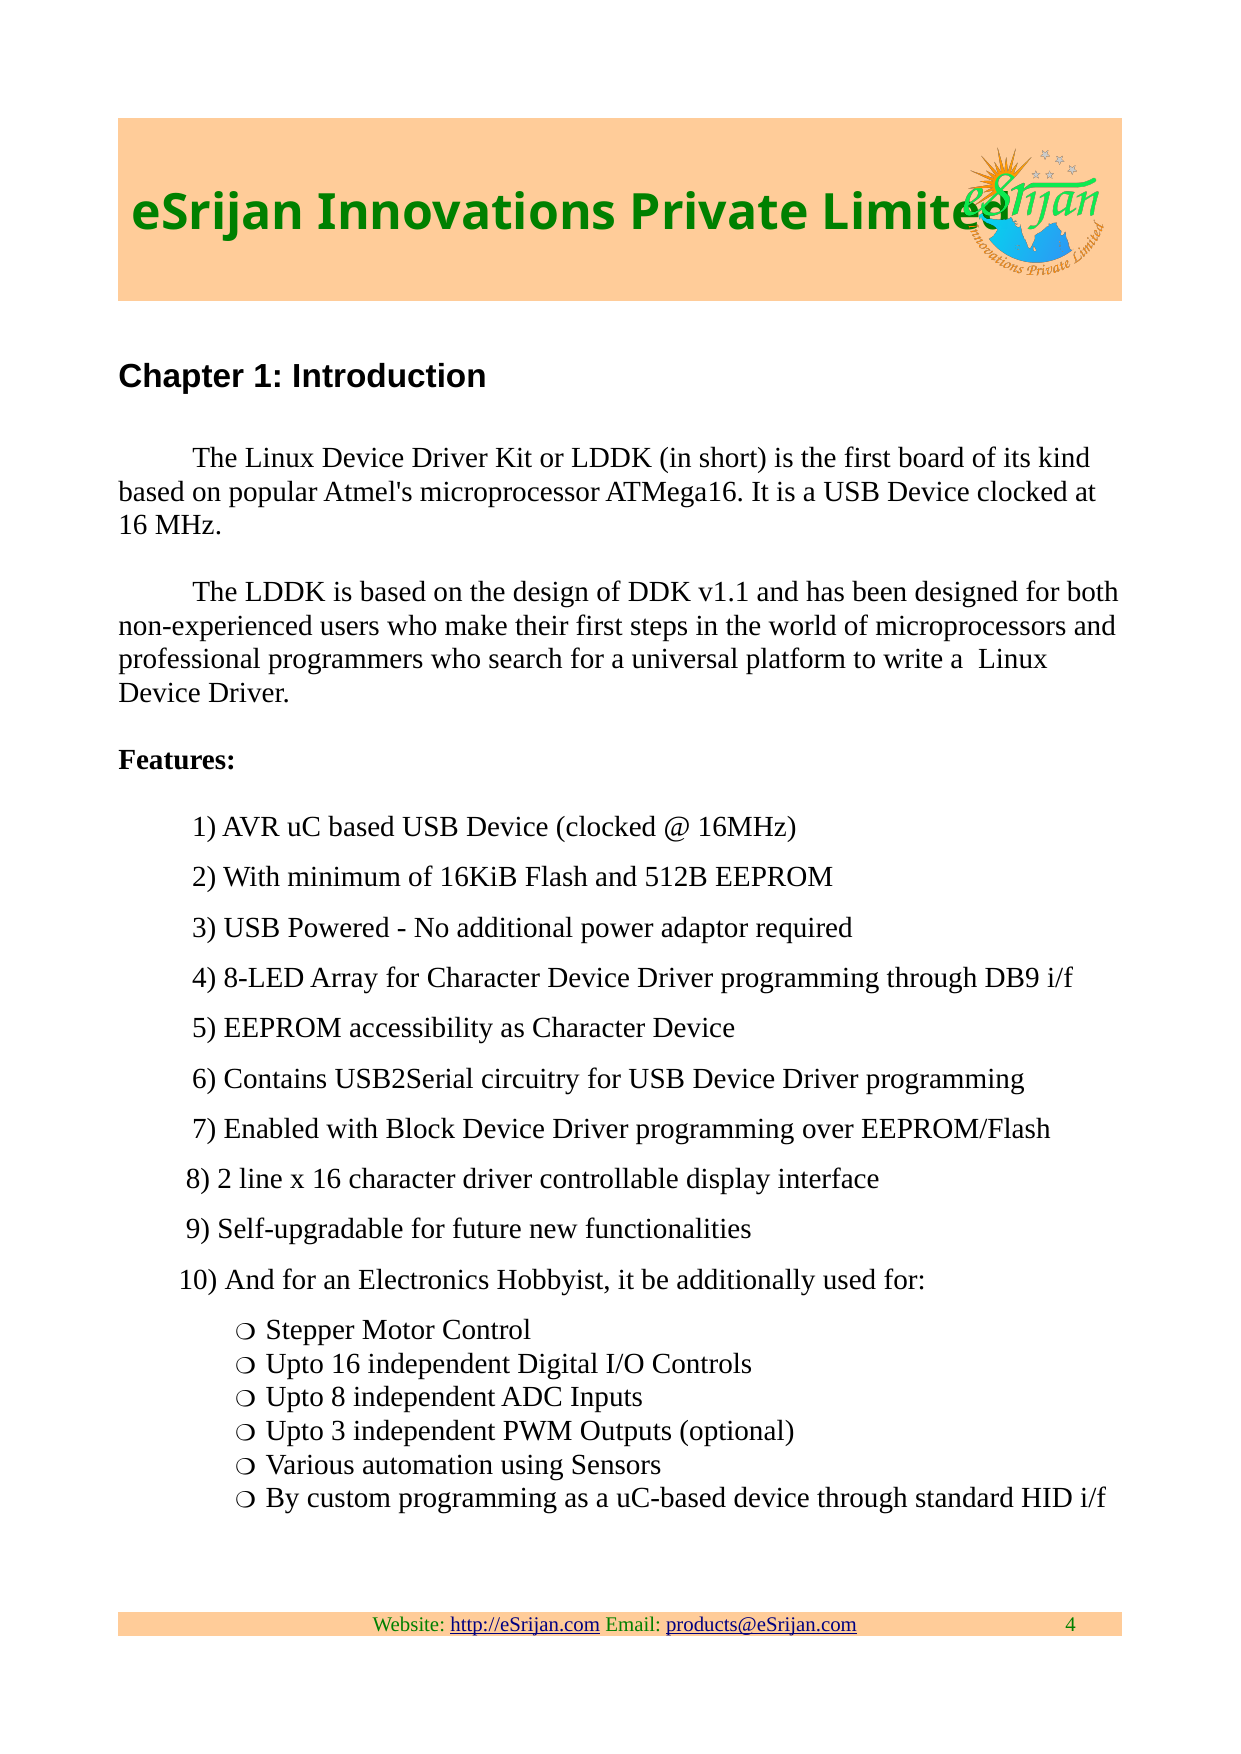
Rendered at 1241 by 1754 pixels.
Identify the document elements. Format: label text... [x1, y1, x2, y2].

list 5) EEPROM accessibility as Character Device [162, 1010, 1122, 1044]
list 2) With minimum of 16KiB Flash and 512B EEPROM [162, 859, 1122, 893]
text The Linux Device Driver Kit or LDDK (in short) is the first board of its kind based on popular Atmel's microprocessor ATMega16. It is a USB Device clocked at 16 MHz. [118, 440, 1122, 541]
text Features: [118, 742, 1122, 776]
list 10) And for an Electronics Hobbyist, it be additionally used for: [126, 1262, 1122, 1296]
list Various automation using Sensors [236, 1447, 1122, 1481]
list 8) 2 line x 16 character driver controllable display interface [126, 1161, 1122, 1195]
list 7) Enabled with Block Device Driver programming over EEPROM/Flash [162, 1111, 1122, 1144]
subtitle Chapter 1: Introduction [118, 356, 1122, 394]
list 6) Contains USB2Serial circuitry for USB Device Driver programming [162, 1061, 1122, 1094]
list Upto 8 independent ADC Inputs [236, 1379, 1122, 1413]
list Stepper Motor Control [236, 1312, 1122, 1346]
list 4) 8-LED Array for Character Device Driver programming through DB9 i/f [162, 960, 1122, 994]
list 3) USB Powered - No additional power adaptor required [162, 910, 1122, 943]
list Upto 3 independent PWM Outputs (optional) [236, 1413, 1122, 1447]
text The LDDK is based on the design of DDK v1.1 and has been designed for both non-experienced users who make their first steps in the world of microprocessors and professional programmers who search for a universal platform to write a Linux Device Driver. [118, 574, 1122, 708]
list 1) AVR uC based USB Device (clocked @ 16MHz) [162, 809, 1122, 843]
list By custom programming as a uC-based device through standard HID i/f [236, 1481, 1122, 1514]
list 9) Self-upgradable for future new functionalities [126, 1212, 1122, 1245]
list Upto 16 independent Digital I/O Controls [236, 1346, 1122, 1379]
picture [958, 126, 1114, 282]
